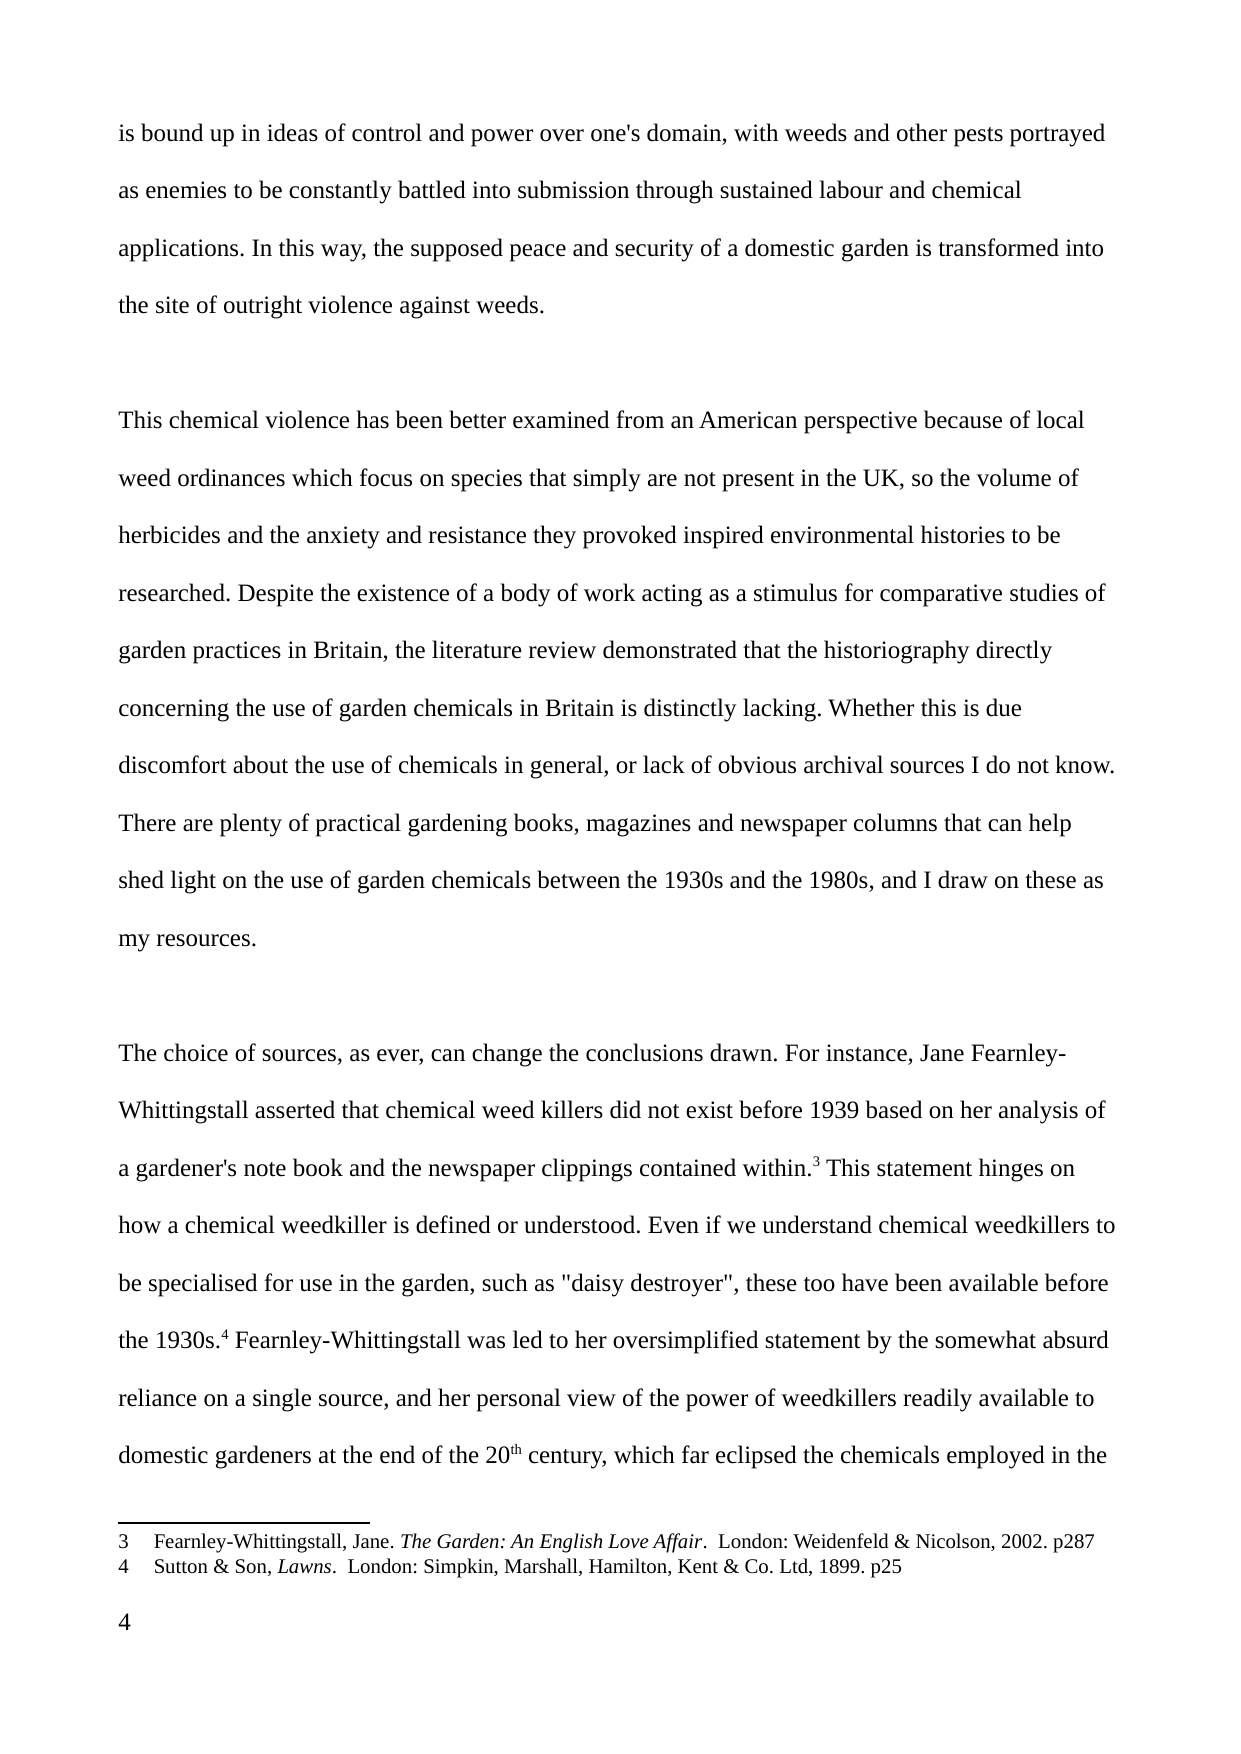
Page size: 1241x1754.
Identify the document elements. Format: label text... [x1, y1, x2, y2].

text Sutton & Son, Lawns. London: Simpkin, Marshall, Hamilton, Kent & Co. Ltd, 1899. p25 [118, 1553, 1122, 1578]
text This chemical violence has been better examined from an American perspective because of local weed ordinances which focus on species that simply are not present in the UK, so the volume of herbicides and the anxiety and resistance they provoked inspired environmental histories to be researched. Despite the existence of a body of work acting as a stimulus for comparative studies of garden practices in Britain, the literature review demonstrated that the historiography directly concerning the use of garden chemicals in Britain is distinctly lacking. Whether this is due discomfort about the use of chemicals in general, or lack of obvious archival sources I do not know. There are plenty of practical gardening books, magazines and newspaper columns that can help shed light on the use of garden chemicals between the 1930s and the 1980s, and I draw on these as my resources. [118, 406, 1122, 952]
text is bound up in ideas of control and power over one's domain, with weeds and other pests portrayed as enemies to be constantly battled into submission through sustained labour and chemical applications. In this way, the supposed peace and security of a domestic garden is transformed into the site of outright violence against weeds. [118, 118, 1122, 319]
text Fearnley-Whittingstall, Jane. The Garden: An English Love Affair. London: Weidenfeld & Nicolson, 2002. p287 [118, 1529, 1122, 1553]
text The choice of sources, as ever, can change the conclusions drawn. For instance, Jane Fearnley-Whittingstall asserted that chemical weed killers did not exist before 1939 based on her analysis of a gardener's note book and the newspaper clippings contained within. This statement hinges on how a chemical weedkiller is defined or understood. Even if we understand chemical weedkillers to be specialised for use in the garden, such as "daisy destroyer", these too have been available before the 1930s. Fearnley-Whittingstall was led to her oversimplified statement by the somewhat absurd reliance on a single source, and her personal view of the power of weedkillers readily available to domestic gardeners at the end of the 20th century, which far eclipsed the chemicals employed in the [118, 1038, 1122, 1469]
